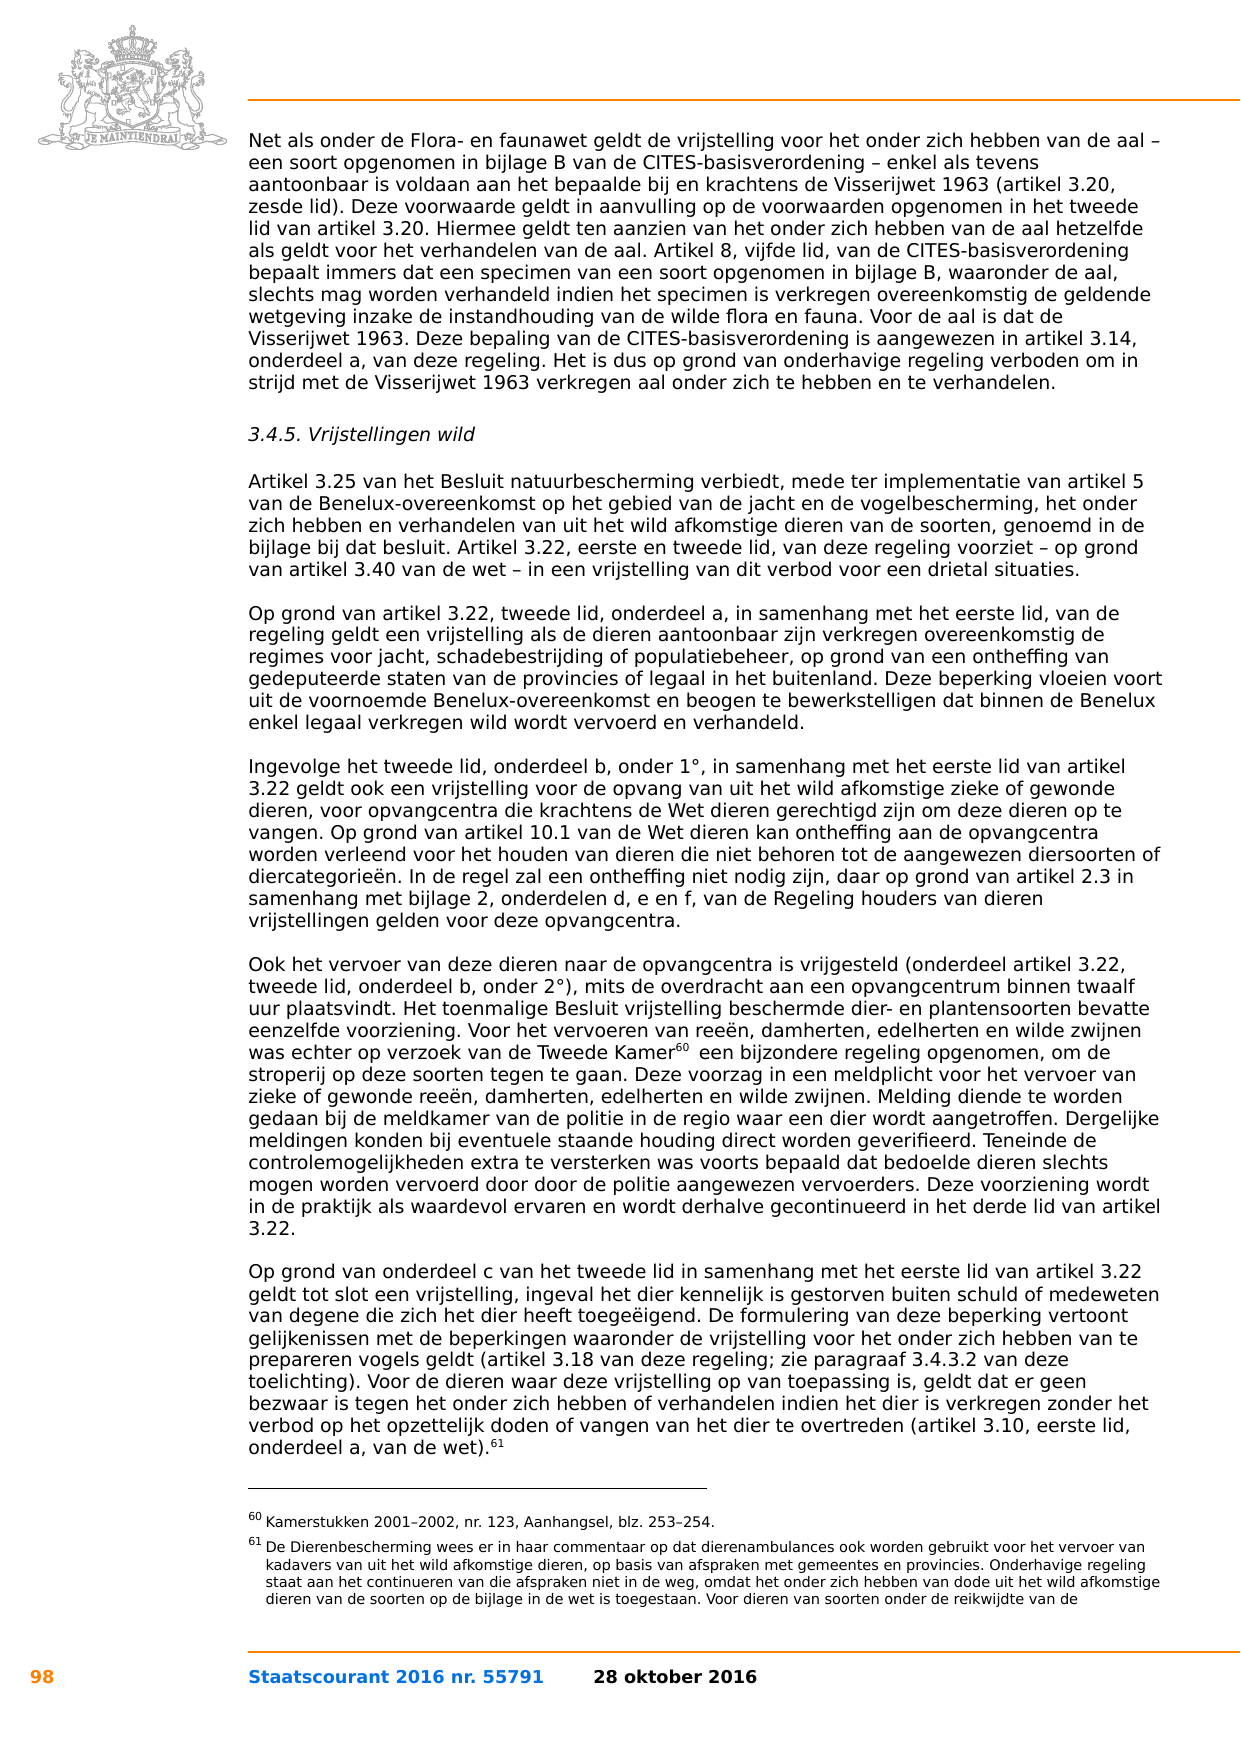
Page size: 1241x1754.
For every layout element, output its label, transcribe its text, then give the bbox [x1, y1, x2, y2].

subtitle 3.4.5. Vrijstellingen wild [248, 424, 1163, 446]
picture [38, 25, 227, 150]
text Op grond van onderdeel c van het tweede lid in samenhang met het eerste lid van artikel 3.22 geldt tot slot een vrijstelling, ingeval het dier kennelijk is gestorven buiten schuld of medeweten van degene die zich het dier heeft toegeëigend. De formulering van deze beperking vertoont gelijkenissen met de beperkingen waaronder de vrijstelling voor het onder zich hebben van te prepareren vogels geldt (artikel 3.18 van deze regeling; zie paragraaf 3.4.3.2 van deze toelichting). Voor de dieren waar deze vrijstelling op van toepassing is, geldt dat er geen bezwaar is tegen het onder zich hebben of verhandelen indien het dier is verkregen zonder het verbod op het opzettelijk doden of vangen van het dier te overtreden (artikel 3.10, eerste lid, onderdeel a, van de wet). [248, 1261, 1163, 1459]
text Net als onder de Flora- en faunawet geldt de vrijstelling voor het onder zich hebben van de aal – een soort opgenomen in bijlage B van de CITES-basisverordening – enkel als tevens aantoonbaar is voldaan aan het bepaalde bij en krachtens de Visserijwet 1963 (artikel 3.20, zesde lid). Deze voorwaarde geldt in aanvulling op de voorwaarden opgenomen in het tweede lid van artikel 3.20. Hiermee geldt ten aanzien van het onder zich hebben van de aal hetzelfde als geldt voor het verhandelen van de aal. Artikel 8, vijfde lid, van de CITES-basisverordening bepaalt immers dat een specimen van een soort opgenomen in bijlage B, waaronder de aal, slechts mag worden verhandeld indien het specimen is verkregen overeenkomstig de geldende wetgeving inzake de instandhouding van de wilde flora en fauna. Voor de aal is dat de Visserijwet 1963. Deze bepaling van de CITES-basisverordening is aangewezen in artikel 3.14, onderdeel a, van deze regeling. Het is dus op grond van onderhavige regeling verboden om in strijd met de Visserijwet 1963 verkregen aal onder zich te hebben en te verhandelen. [248, 130, 1163, 394]
text Ook het vervoer van deze dieren naar de opvangcentra is vrijgesteld (onderdeel artikel 3.22, tweede lid, onderdeel b, onder 2°), mits de overdracht aan een opvangcentrum binnen twaalf uur plaatsvindt. Het toenmalige Besluit vrijstelling beschermde dier- en plantensoorten bevatte eenzelfde voorziening. Voor het vervoeren van reeën, damherten, edelherten en wilde zwijnen was echter op verzoek van de Tweede Kamer een bijzondere regeling opgenomen, om de stroperij op deze soorten tegen te gaan. Deze voorzag in een meldplicht voor het vervoer van zieke of gewonde reeën, damherten, edelherten en wilde zwijnen. Melding diende te worden gedaan bij de meldkamer van de politie in de regio waar een dier wordt aangetroffen. Dergelijke meldingen konden bij eventuele staande houding direct worden geverifieerd. Teneinde de controlemogelijkheden extra te versterken was voorts bepaald dat bedoelde dieren slechts mogen worden vervoerd door door de politie aangewezen vervoerders. Deze voorziening wordt in de praktijk als waardevol ervaren en wordt derhalve gecontinueerd in het derde lid van artikel 3.22. [248, 954, 1163, 1239]
text Op grond van artikel 3.22, tweede lid, onderdeel a, in samenhang met het eerste lid, van de regeling geldt een vrijstelling als de dieren aantoonbaar zijn verkregen overeenkomstig de regimes voor jacht, schadebestrijding of populatiebeheer, op grond van een ontheffing van gedeputeerde staten van de provincies of legaal in het buitenland. Deze beperking vloeien voort uit de voornoemde Benelux-overeenkomst en beogen te bewerkstelligen dat binnen de Benelux enkel legaal verkregen wild wordt vervoerd en verhandeld. [248, 602, 1163, 734]
text Artikel 3.25 van het Besluit natuurbescherming verbiedt, mede ter implementatie van artikel 5 van de Benelux-overeenkomst op het gebied van de jacht en de vogelbescherming, het onder zich hebben en verhandelen van uit het wild afkomstige dieren van de soorten, genoemd in de bijlage bij dat besluit. Artikel 3.22, eerste en tweede lid, van deze regeling voorziet – op grond van artikel 3.40 van de wet – in een vrijstelling van dit verbod voor een drietal situaties. [248, 471, 1163, 581]
text Ingevolge het tweede lid, onderdeel b, onder 1°, in samenhang met het eerste lid van artikel 3.22 geldt ook een vrijstelling voor de opvang van uit het wild afkomstige zieke of gewonde dieren, voor opvangcentra die krachtens de Wet dieren gerechtigd zijn om deze dieren op te vangen. Op grond van artikel 10.1 van de Wet dieren kan ontheffing aan de opvangcentra worden verleend voor het houden van dieren die niet behoren tot de aangewezen diersoorten of diercategorieën. In de regel zal een ontheffing niet nodig zijn, daar op grond van artikel 2.3 in samenhang met bijlage 2, onderdelen d, e en f, van de Regeling houders van dieren vrijstellingen gelden voor deze opvangcentra. [248, 756, 1163, 932]
text De Dierenbescherming wees er in haar commentaar op dat dierenambulances ook worden gebruikt voor het vervoer van kadavers van uit het wild afkomstige dieren, op basis van afspraken met gemeentes en provincies. Onderhavige regeling staat aan het continueren van die afspraken niet in de weg, omdat het onder zich hebben van dode uit het wild afkomstige dieren van de soorten op de bijlage in de wet is toegestaan. Voor dieren van soorten onder de reikwijdte van de [248, 1535, 1163, 1608]
text Kamerstukken 2001–2002, nr. 123, Aanhangsel, blz. 253–254. [248, 1510, 1163, 1532]
